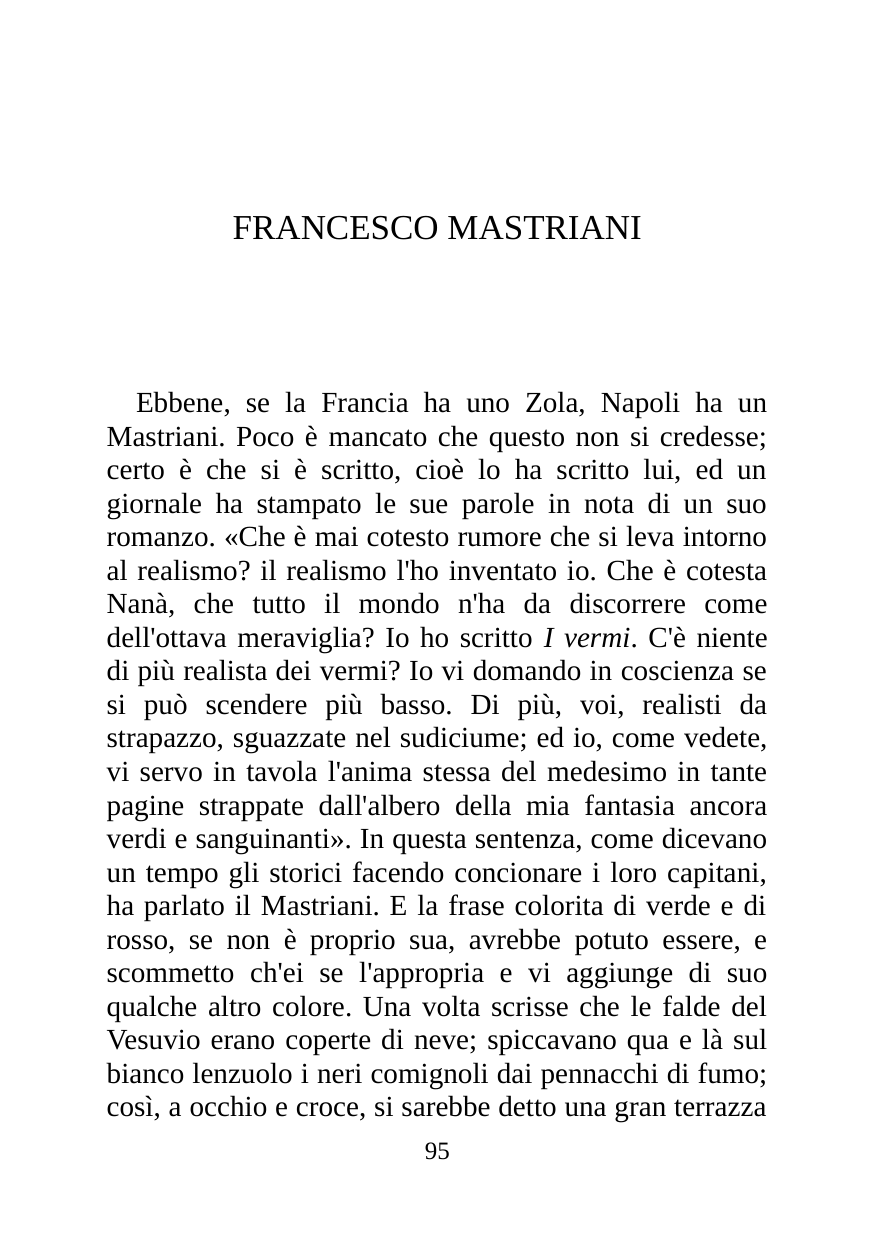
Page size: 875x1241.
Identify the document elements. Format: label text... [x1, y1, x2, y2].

subtitle FRANCESCO MASTRIANI [106, 207, 768, 247]
text Ebbene, se la Francia ha uno Zola, Napoli ha un Mastriani. Poco è mancato che questo non si credesse; certo è che si è scritto, cioè lo ha scritto lui, ed un giornale ha stampato le sue parole in nota di un suo romanzo. «Che è mai cotesto rumore che si leva intorno al realismo? il realismo l'ho inventato io. Che è cotesta Nanà, che tutto il mondo n'ha da discorrere come dell'ottava meraviglia? Io ho scritto I vermi. C'è niente di più realista dei vermi? Io vi domando in coscienza se si può scendere più basso. Di più, voi, realisti da strapazzo, sguazzate nel sudiciume; ed io, come vedete, vi servo in tavola l'anima stessa del medesimo in tante pagine strappate dall'albero della mia fantasia ancora verdi e sanguinanti». In questa sentenza, come dicevano un tempo gli storici facendo concionare i loro capitani, ha parlato il Mastriani. E la frase colorita di verde e di rosso, se non è proprio sua, avrebbe potuto essere, e scommetto ch'ei se l'appropria e vi aggiunge di suo qualche altro colore. Una volta scrisse che le falde del Vesuvio erano coperte di neve; spiccavano qua e là sul bianco lenzuolo i neri comignoli dai pennacchi di fumo; così, a occhio e croce, si sarebbe detto una gran terrazza [106, 385, 768, 1123]
